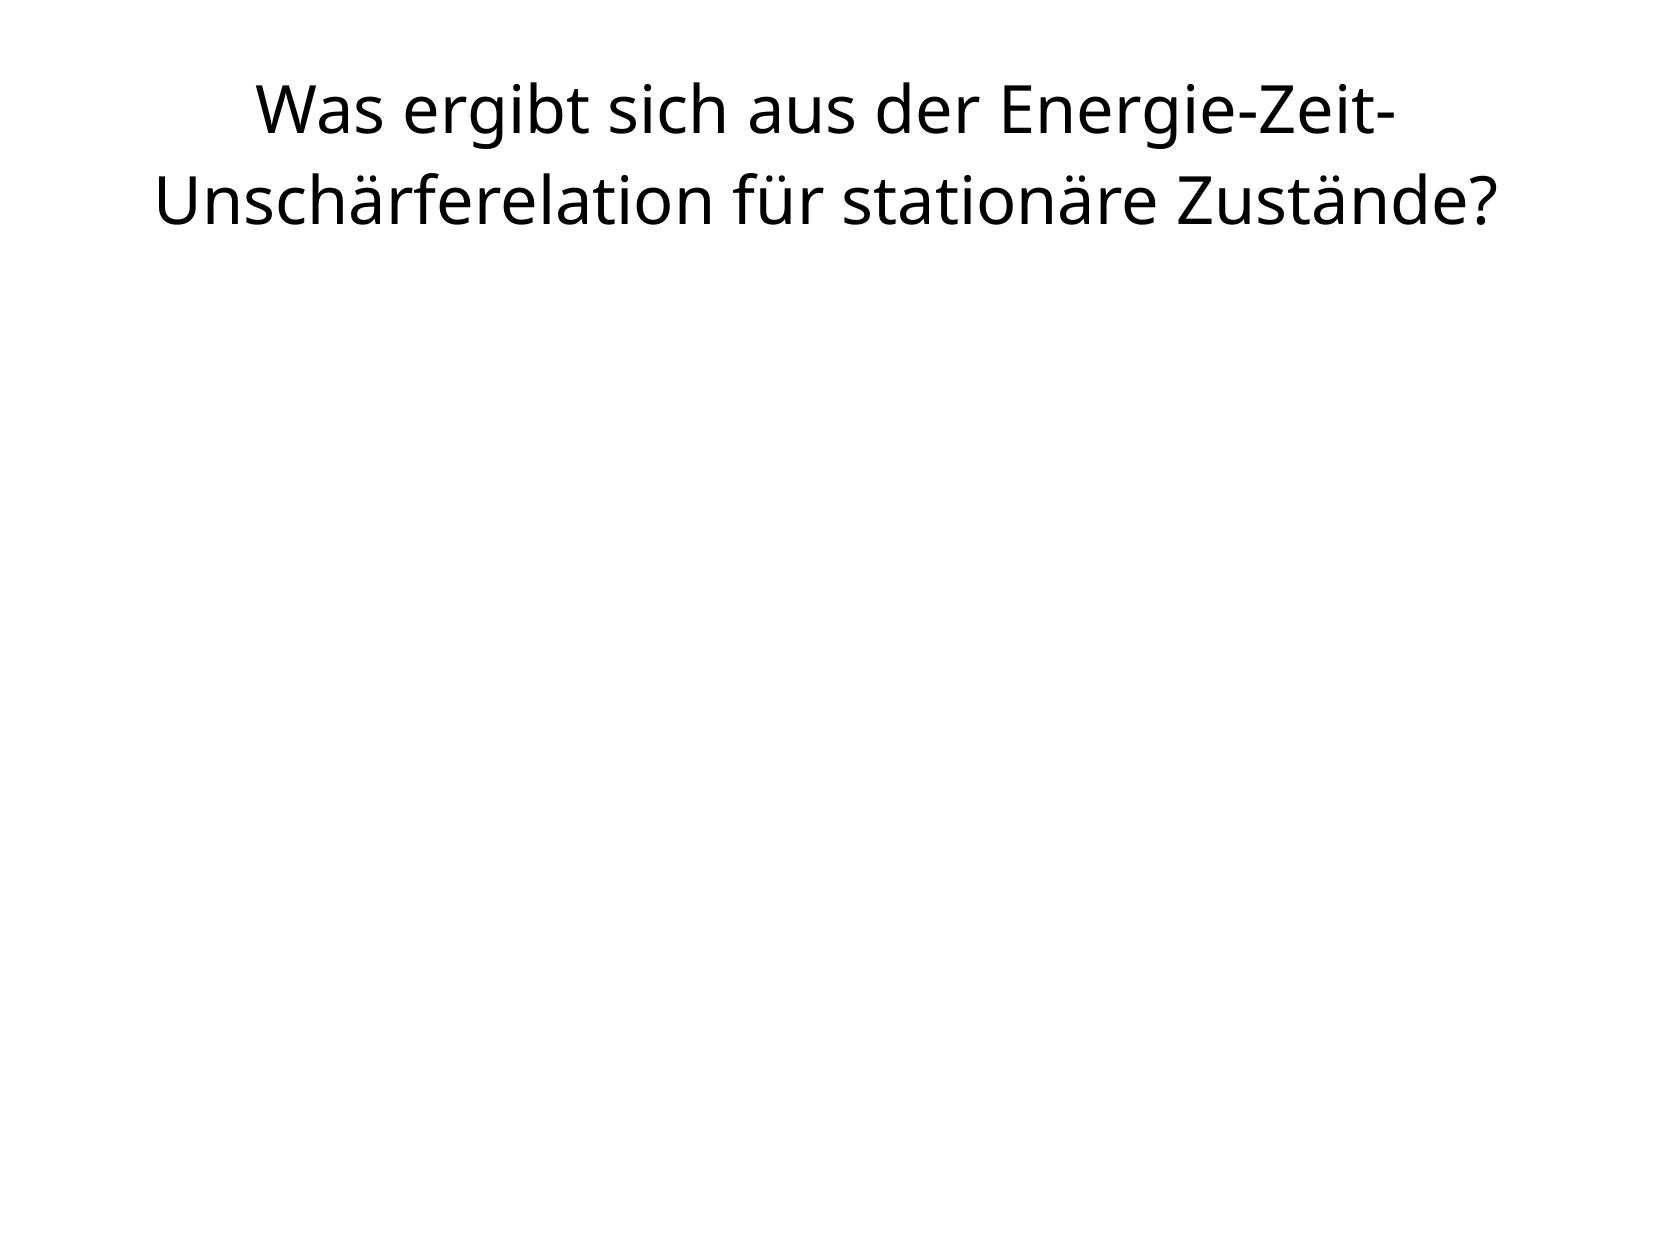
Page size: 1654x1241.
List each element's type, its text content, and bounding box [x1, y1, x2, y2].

title Was ergibt sich aus der Energie-Zeit-Unschärferelation für stationäre Zustände? [82, 49, 1571, 257]
